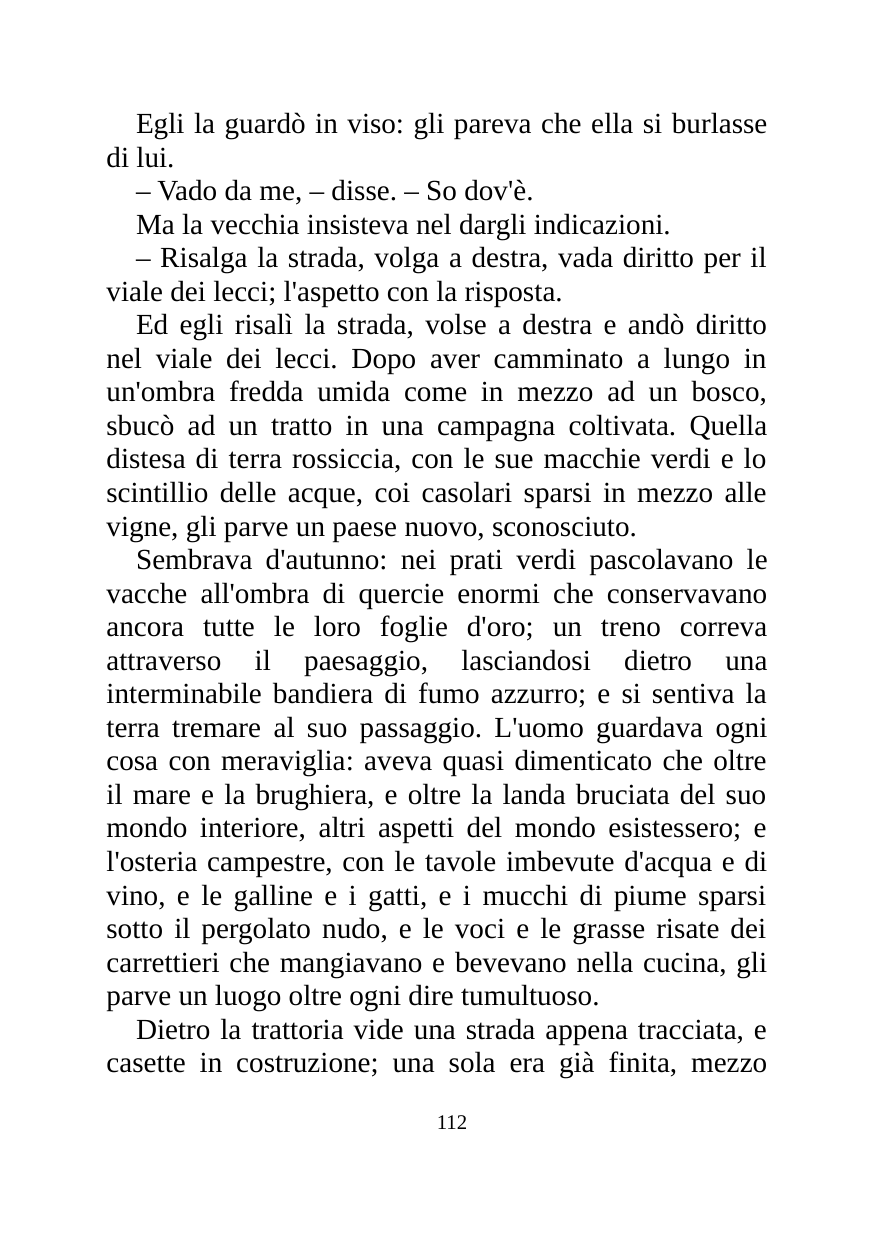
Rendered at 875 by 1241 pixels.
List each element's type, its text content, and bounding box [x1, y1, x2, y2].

text – Risalga la strada, volga a destra, vada diritto per il viale dei lecci; l'aspetto con la risposta. [106, 240, 768, 307]
text Sembrava d'autunno: nei prati verdi pascolavano le vacche all'ombra di quercie enormi che conservavano ancora tutte le loro foglie d'oro; un treno correva attraverso il paesaggio, lasciandosi dietro una interminabile bandiera di fumo azzurro; e si sentiva la terra tremare al suo passaggio. L'uomo guardava ogni cosa con meraviglia: aveva quasi dimenticato che oltre il mare e la brughiera, e oltre la landa bruciata del suo mondo interiore, altri aspetti del mondo esistessero; e l'osteria campestre, con le tavole imbevute d'acqua e di vino, e le galline e i gatti, e i mucchi di piume sparsi sotto il pergolato nudo, e le voci e le grasse risate dei carrettieri che mangiavano e bevevano nella cucina, gli parve un luogo oltre ogni dire tumultuoso. [106, 542, 768, 1012]
text Ma la vecchia insisteva nel dargli indicazioni. [106, 207, 768, 240]
text Ed egli risalì la strada, volse a destra e andò diritto nel viale dei lecci. Dopo aver camminato a lungo in un'ombra fredda umida come in mezzo ad un bosco, sbucò ad un tratto in una campagna coltivata. Quella distesa di terra rossiccia, con le sue macchie verdi e lo scintillio delle acque, coi casolari sparsi in mezzo alle vigne, gli parve un paese nuovo, sconosciuto. [106, 307, 768, 542]
text – Vado da me, – disse. – So dov'è. [106, 173, 768, 207]
text Egli la guardò in viso: gli pareva che ella si burlasse di lui. [106, 106, 768, 173]
text Dietro la trattoria vide una strada appena tracciata, e casette in costruzione; una sola era già finita, mezzo [106, 1012, 768, 1079]
